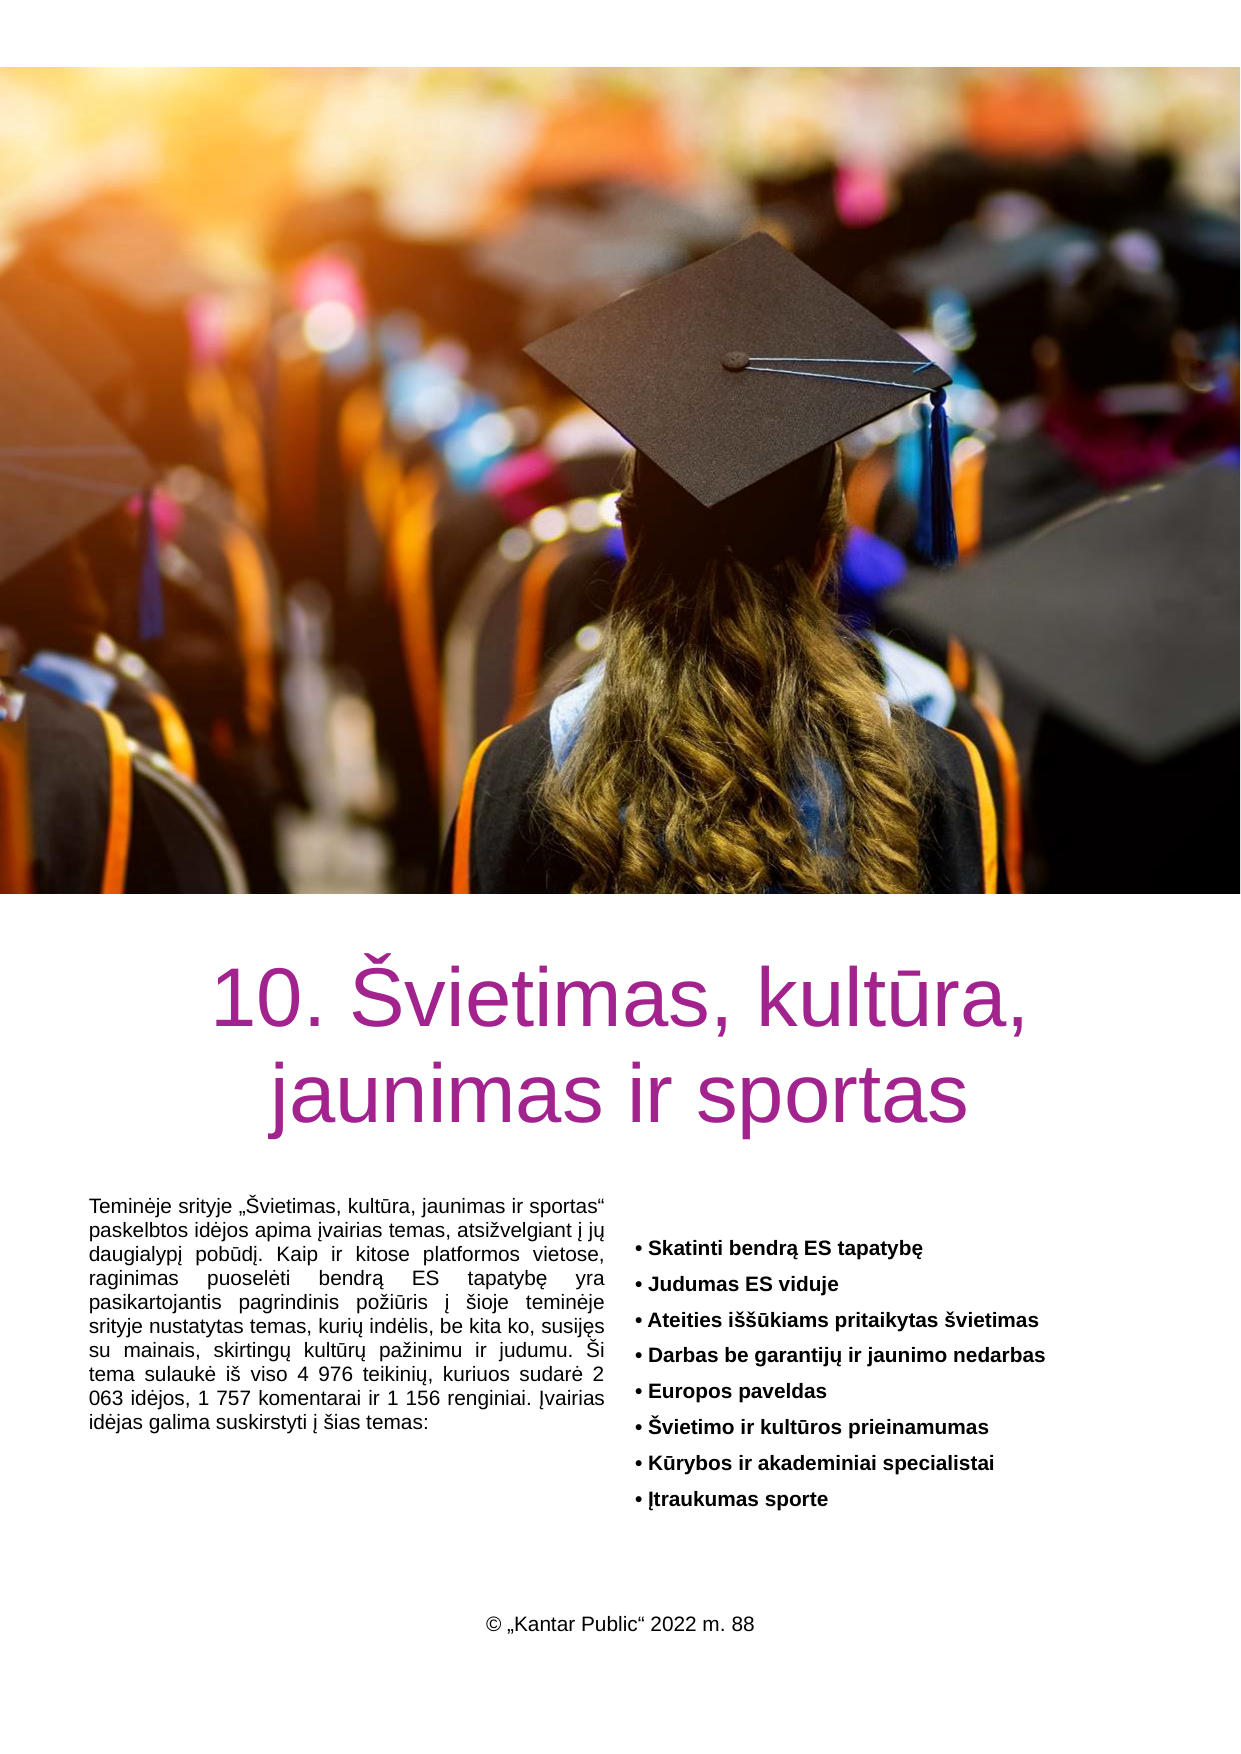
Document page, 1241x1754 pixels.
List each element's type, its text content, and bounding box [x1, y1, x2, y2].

text • Europos paveldas [635, 1379, 1152, 1403]
text • Darbas be garantijų ir jaunimo nedarbas [635, 1343, 1152, 1367]
text Teminėje srityje „Švietimas, kultūra, jaunimas ir sportas“ paskelbtos idėjos apima įvairias temas, atsižvelgiant į jų daugialypį pobūdį. Kaip ir kitose platformos vietose, raginimas puoselėti bendrą ES tapatybę yra pasikartojantis pagrindinis požiūris į šioje teminėje srityje nustatytas temas, kurių indėlis, be kita ko, susijęs su mainais, skirtingų kultūrų pažinimu ir judumu. Ši tema sulaukė iš viso 4 976 teikinių, kuriuos sudarė 2 063 idėjos, 1 757 komentarai ir 1 156 renginiai. Įvairias idėjas galima suskirstyti į šias temas: [88, 1194, 605, 1434]
text • Skatinti bendrą ES tapatybę [635, 1236, 1152, 1260]
text • Švietimo ir kultūros prieinamumas [635, 1415, 1152, 1439]
text • Ateities iššūkiams pritaikytas švietimas [635, 1307, 1152, 1331]
subtitle 10. Švietimas, kultūra, jaunimas ir sportas [88, 948, 1152, 1140]
text • Judumas ES viduje [635, 1272, 1152, 1296]
text • Kūrybos ir akademiniai specialistai [635, 1451, 1152, 1475]
picture [0, 67, 1241, 894]
text • Įtraukumas sporte [635, 1487, 1152, 1511]
